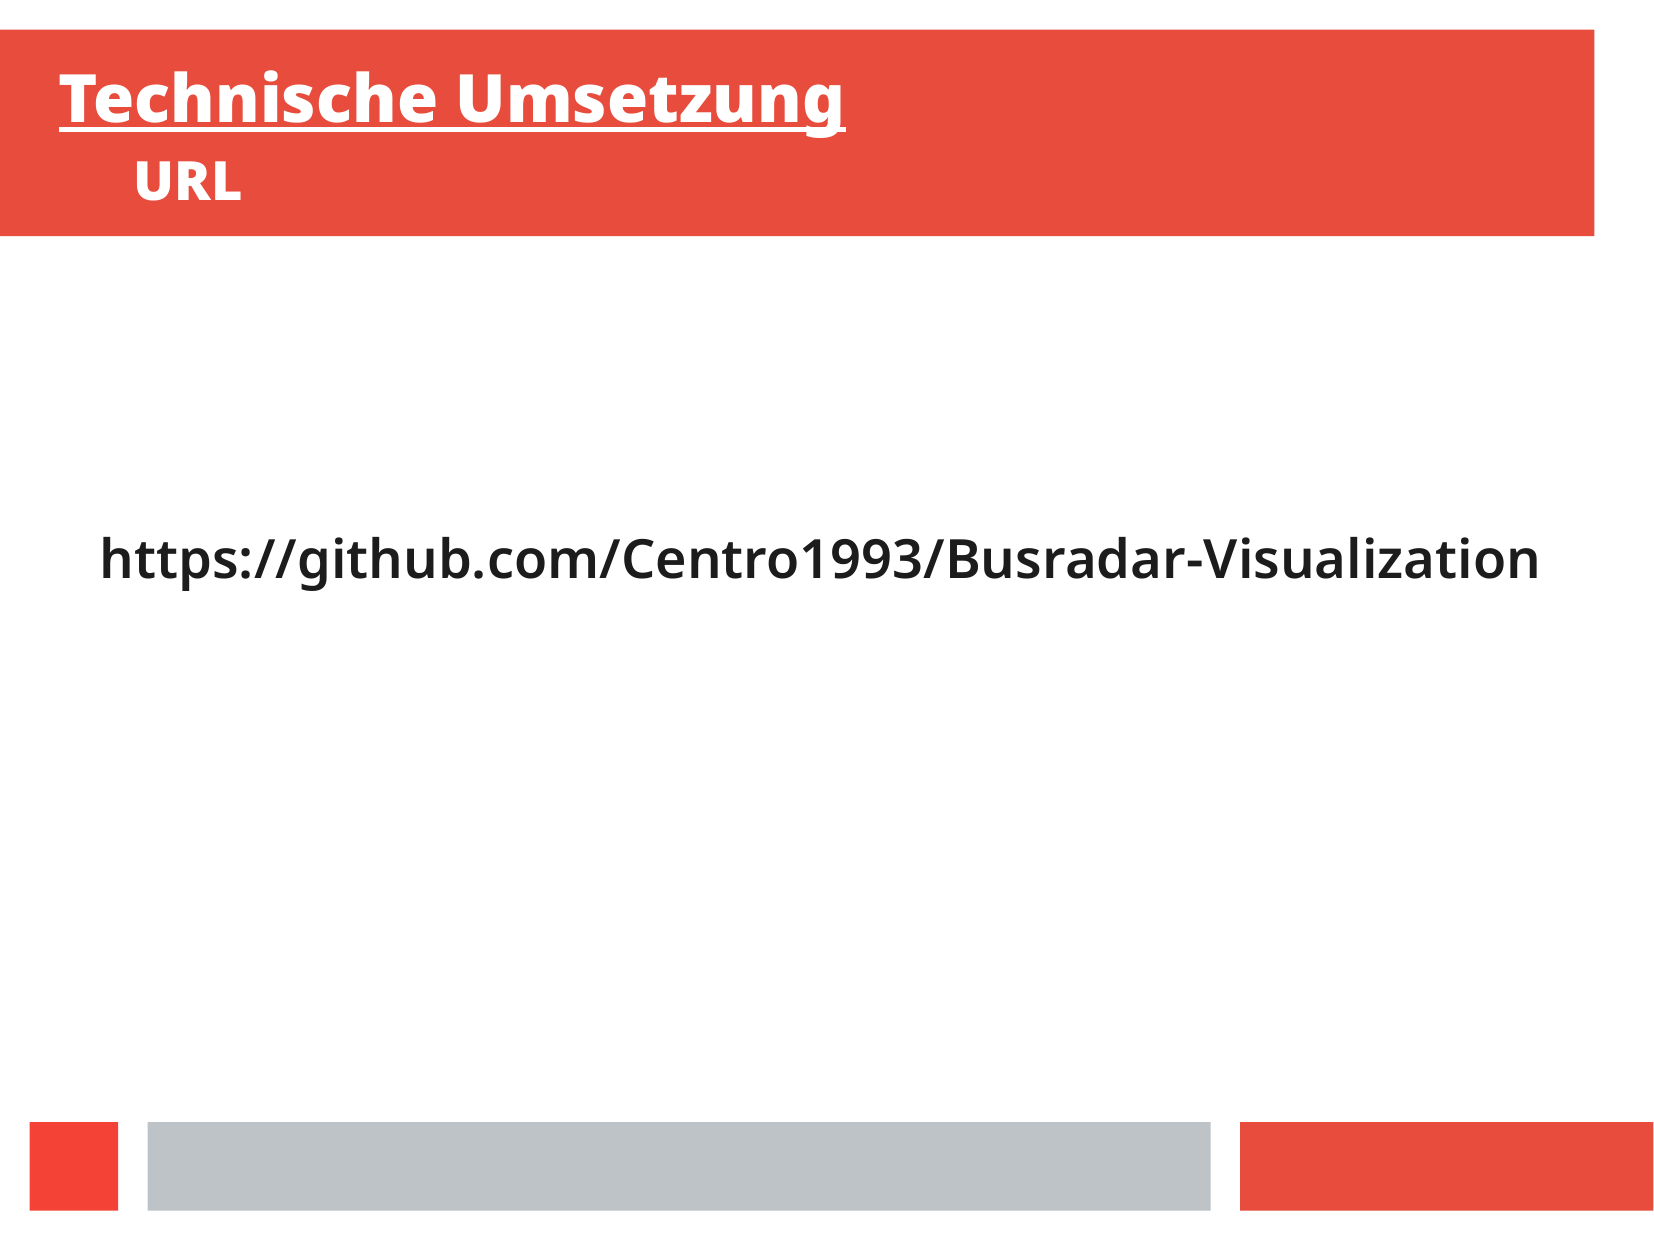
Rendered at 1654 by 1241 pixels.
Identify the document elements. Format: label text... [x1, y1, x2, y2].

title Technische Umsetzung URL [59, 51, 1595, 215]
list https://github.com/Centro1993/Busradar-Visualization [59, 324, 1565, 1093]
